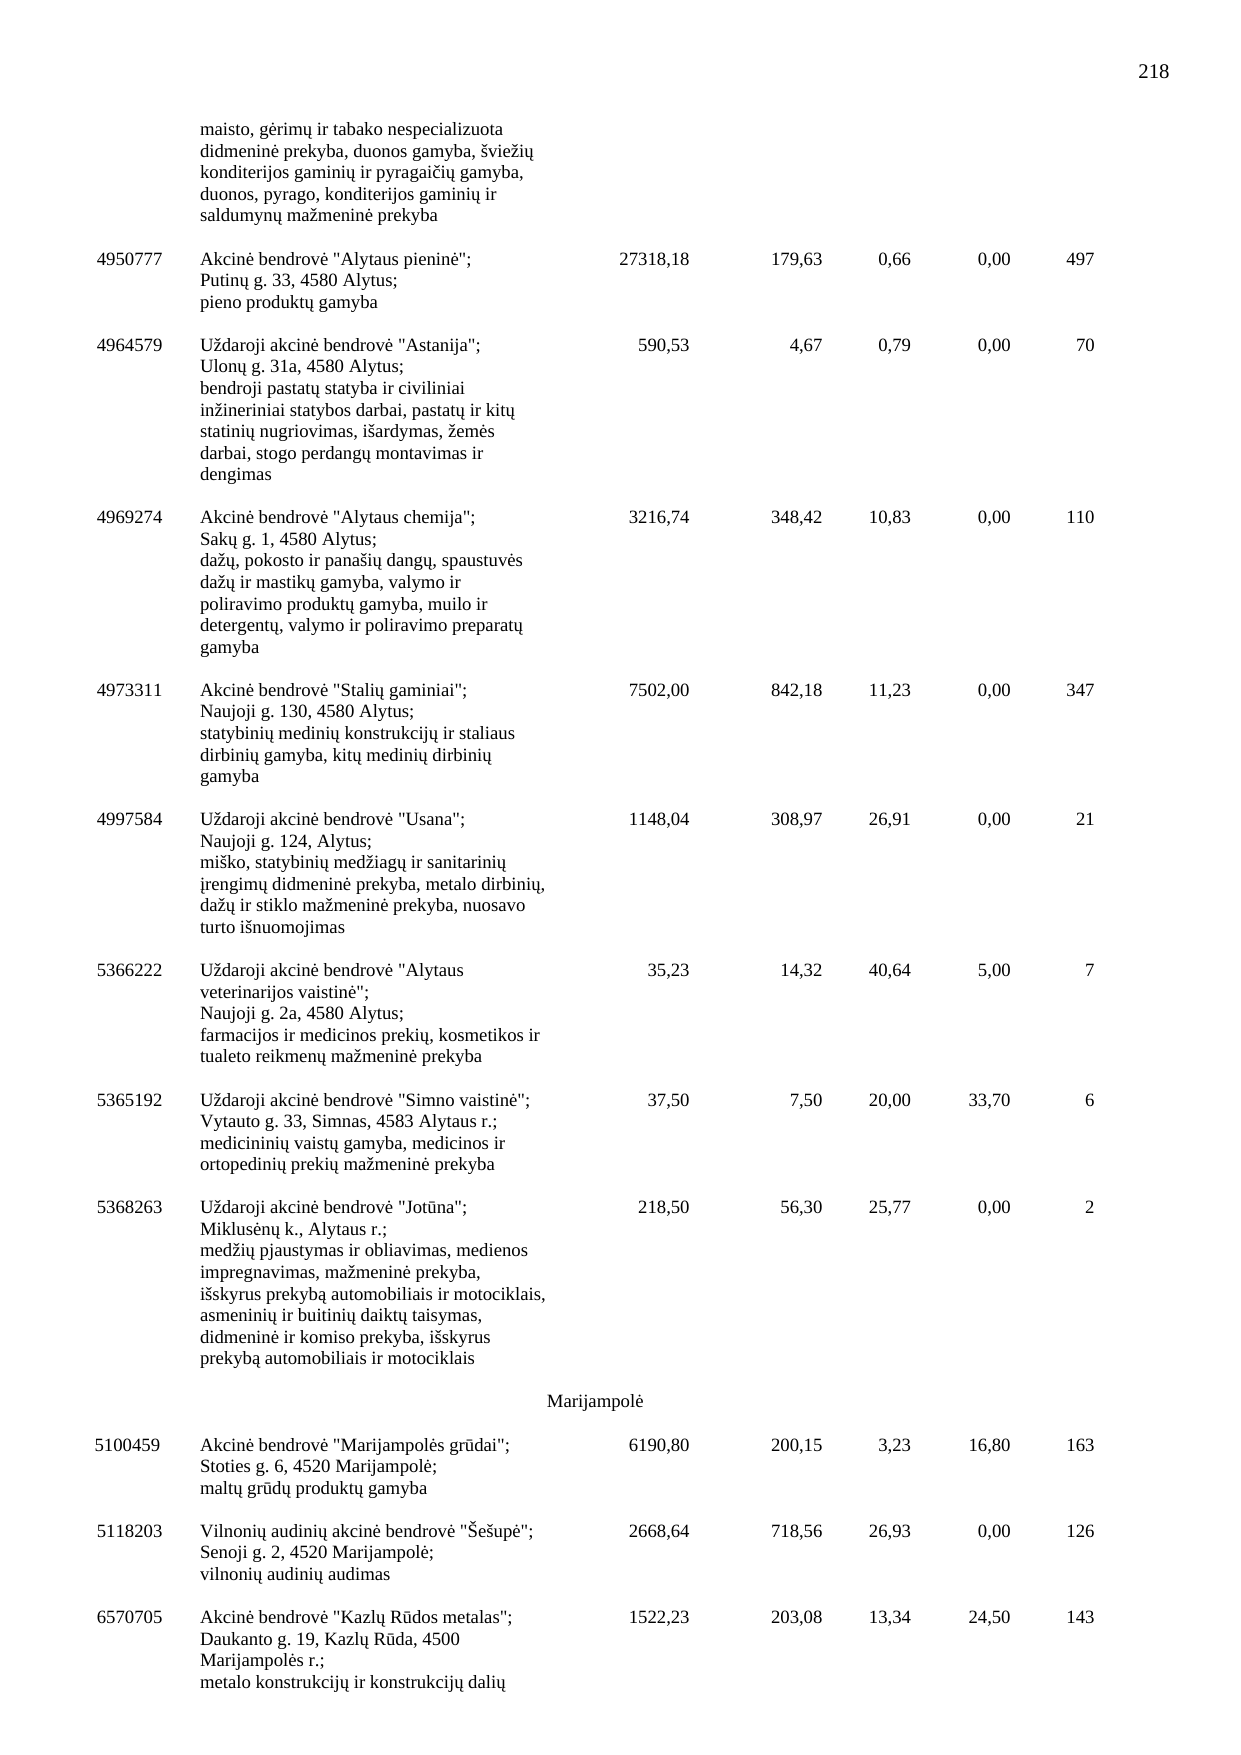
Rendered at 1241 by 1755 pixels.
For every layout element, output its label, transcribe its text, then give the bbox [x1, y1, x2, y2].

table_cell 718,56 [705, 1520, 838, 1606]
table_cell 24,50 [927, 1606, 1026, 1692]
table_cell 2 [1026, 1196, 1110, 1390]
table_cell 26,93 [838, 1520, 927, 1606]
table_cell maisto, gėrimų ir tabako nespecializuota didmeninė prekyba, duonos gamyba, šviežių konditerijos gaminių ir pyragaičių gamyba, duonos, pyrago, konditerijos gaminių ir saldumynų mažmeninė prekyba [189, 118, 558, 247]
table_cell 4997584 [70, 808, 188, 959]
table_cell 3,23 [838, 1434, 927, 1520]
table_cell 5368263 [70, 1196, 188, 1390]
table_cell 143 [1026, 1606, 1110, 1692]
table_cell 16,80 [927, 1434, 1026, 1520]
table_cell Vilnonių audinių akcinė bendrovė "Šešupė"; Senoji g. 2, 4520 Marijampolė; vilnonių audinių audimas [189, 1520, 558, 1606]
table_cell 20,00 [838, 1089, 927, 1196]
table_cell 11,23 [838, 679, 927, 808]
table_cell Akcinė bendrovė "Alytaus pieninė"; Putinų g. 33, 4580 Alytus; pieno produktų gamyba [189, 248, 558, 334]
table_cell [1026, 118, 1110, 247]
table_cell 40,64 [838, 959, 927, 1088]
table_cell 7502,00 [558, 679, 705, 808]
table_cell 347 [1026, 679, 1110, 808]
table_cell 37,50 [558, 1089, 705, 1196]
table_cell 5,00 [927, 959, 1026, 1088]
table_cell 4973311 [70, 679, 188, 808]
table_cell 7,50 [705, 1089, 838, 1196]
table_cell [838, 118, 927, 247]
table_cell [705, 118, 838, 247]
table_cell 200,15 [705, 1434, 838, 1520]
table_cell 0,00 [927, 679, 1026, 808]
table_cell 0,00 [927, 248, 1026, 334]
table_cell Akcinė bendrovė "Stalių gaminiai"; Naujoji g. 130, 4580 Alytus; statybinių medinių konstrukcijų ir staliaus dirbinių gamyba, kitų medinių dirbinių gamyba [189, 679, 558, 808]
table_cell 35,23 [558, 959, 705, 1088]
table_cell 1522,23 [558, 1606, 705, 1692]
table_cell 5366222 [70, 959, 188, 1088]
table_cell 6 [1026, 1089, 1110, 1196]
table_cell 5118203 [70, 1520, 188, 1606]
table_cell 6570705 [70, 1606, 188, 1692]
table_cell 348,42 [705, 506, 838, 679]
table_cell Uždaroji akcinė bendrovė "Alytaus veterinarijos vaistinė"; Naujoji g. 2a, 4580 Alytus; farmacijos ir medicinos prekių, kosmetikos ir tualeto reikmenų mažmeninė prekyba [189, 959, 558, 1088]
table_cell 203,08 [705, 1606, 838, 1692]
table_cell 0,00 [927, 506, 1026, 679]
table_cell 0,00 [927, 808, 1026, 959]
table_cell Marijampolė [70, 1390, 1110, 1433]
table_cell Akcinė bendrovė "Alytaus chemija"; Sakų g. 1, 4580 Alytus; dažų, pokosto ir panašių dangų, spaustuvės dažų ir mastikų gamyba, valymo ir poliravimo produktų gamyba, muilo ir detergentų, valymo ir poliravimo preparatų gamyba [189, 506, 558, 679]
table_cell 842,18 [705, 679, 838, 808]
table_cell Uždaroji akcinė bendrovė "Usana"; Naujoji g. 124, Alytus; miško, statybinių medžiagų ir sanitarinių įrengimų didmeninė prekyba, metalo dirbinių, dažų ir stiklo mažmeninė prekyba, nuosavo turto išnuomojimas [189, 808, 558, 959]
table_cell 10,83 [838, 506, 927, 679]
table_cell 13,34 [838, 1606, 927, 1692]
table_cell 0,66 [838, 248, 927, 334]
table_cell 7 [1026, 959, 1110, 1088]
table_cell [70, 118, 188, 247]
table_cell 4964579 [70, 334, 188, 506]
table_cell 70 [1026, 334, 1110, 506]
table_cell 0,00 [927, 1520, 1026, 1606]
table_cell 56,30 [705, 1196, 838, 1390]
table_cell [558, 118, 705, 247]
table_cell 4969274 [70, 506, 188, 679]
table_cell Uždaroji akcinė bendrovė "Astanija"; Ulonų g. 31a, 4580 Alytus; bendroji pastatų statyba ir civiliniai inžineriniai statybos darbai, pastatų ir kitų statinių nugriovimas, išardymas, žemės darbai, stogo perdangų montavimas ir dengimas [189, 334, 558, 506]
table_cell 0,00 [927, 1196, 1026, 1390]
table_cell 5100459 [70, 1434, 188, 1520]
table_cell 179,63 [705, 248, 838, 334]
table_cell 6190,80 [558, 1434, 705, 1520]
table_cell 0,00 [927, 334, 1026, 506]
table_cell 1148,04 [558, 808, 705, 959]
table_cell 110 [1026, 506, 1110, 679]
table_cell 497 [1026, 248, 1110, 334]
table_cell Akcinė bendrovė "Marijampolės grūdai"; Stoties g. 6, 4520 Marijampolė; maltų grūdų produktų gamyba [189, 1434, 558, 1520]
table_cell Uždaroji akcinė bendrovė "Simno vaistinė"; Vytauto g. 33, Simnas, 4583 Alytaus r.; medicininių vaistų gamyba, medicinos ir ortopedinių prekių mažmeninė prekyba [189, 1089, 558, 1196]
table_cell 21 [1026, 808, 1110, 959]
table_cell 163 [1026, 1434, 1110, 1520]
table_cell 14,32 [705, 959, 838, 1088]
table_cell 27318,18 [558, 248, 705, 334]
table_cell [927, 118, 1026, 247]
table_cell 126 [1026, 1520, 1110, 1606]
table_cell 4,67 [705, 334, 838, 506]
table_cell 2668,64 [558, 1520, 705, 1606]
table_cell 26,91 [838, 808, 927, 959]
table_cell 25,77 [838, 1196, 927, 1390]
table_cell 218,50 [558, 1196, 705, 1390]
table_cell 308,97 [705, 808, 838, 959]
table_cell 0,79 [838, 334, 927, 506]
table_cell 33,70 [927, 1089, 1026, 1196]
table_cell 4950777 [70, 248, 188, 334]
table_cell Akcinė bendrovė "Kazlų Rūdos metalas"; Daukanto g. 19, Kazlų Rūda, 4500 Marijampolės r.; metalo konstrukcijų ir konstrukcijų dalių [189, 1606, 558, 1692]
table_cell 5365192 [70, 1089, 188, 1196]
table_cell Uždaroji akcinė bendrovė "Jotūna"; Miklusėnų k., Alytaus r.; medžių pjaustymas ir obliavimas, medienos impregnavimas, mažmeninė prekyba, išskyrus prekybą automobiliais ir motociklais, asmeninių ir buitinių daiktų taisymas, didmeninė ir komiso prekyba, išskyrus prekybą automobiliais ir motociklais [189, 1196, 558, 1390]
table_cell 3216,74 [558, 506, 705, 679]
table_cell 590,53 [558, 334, 705, 506]
